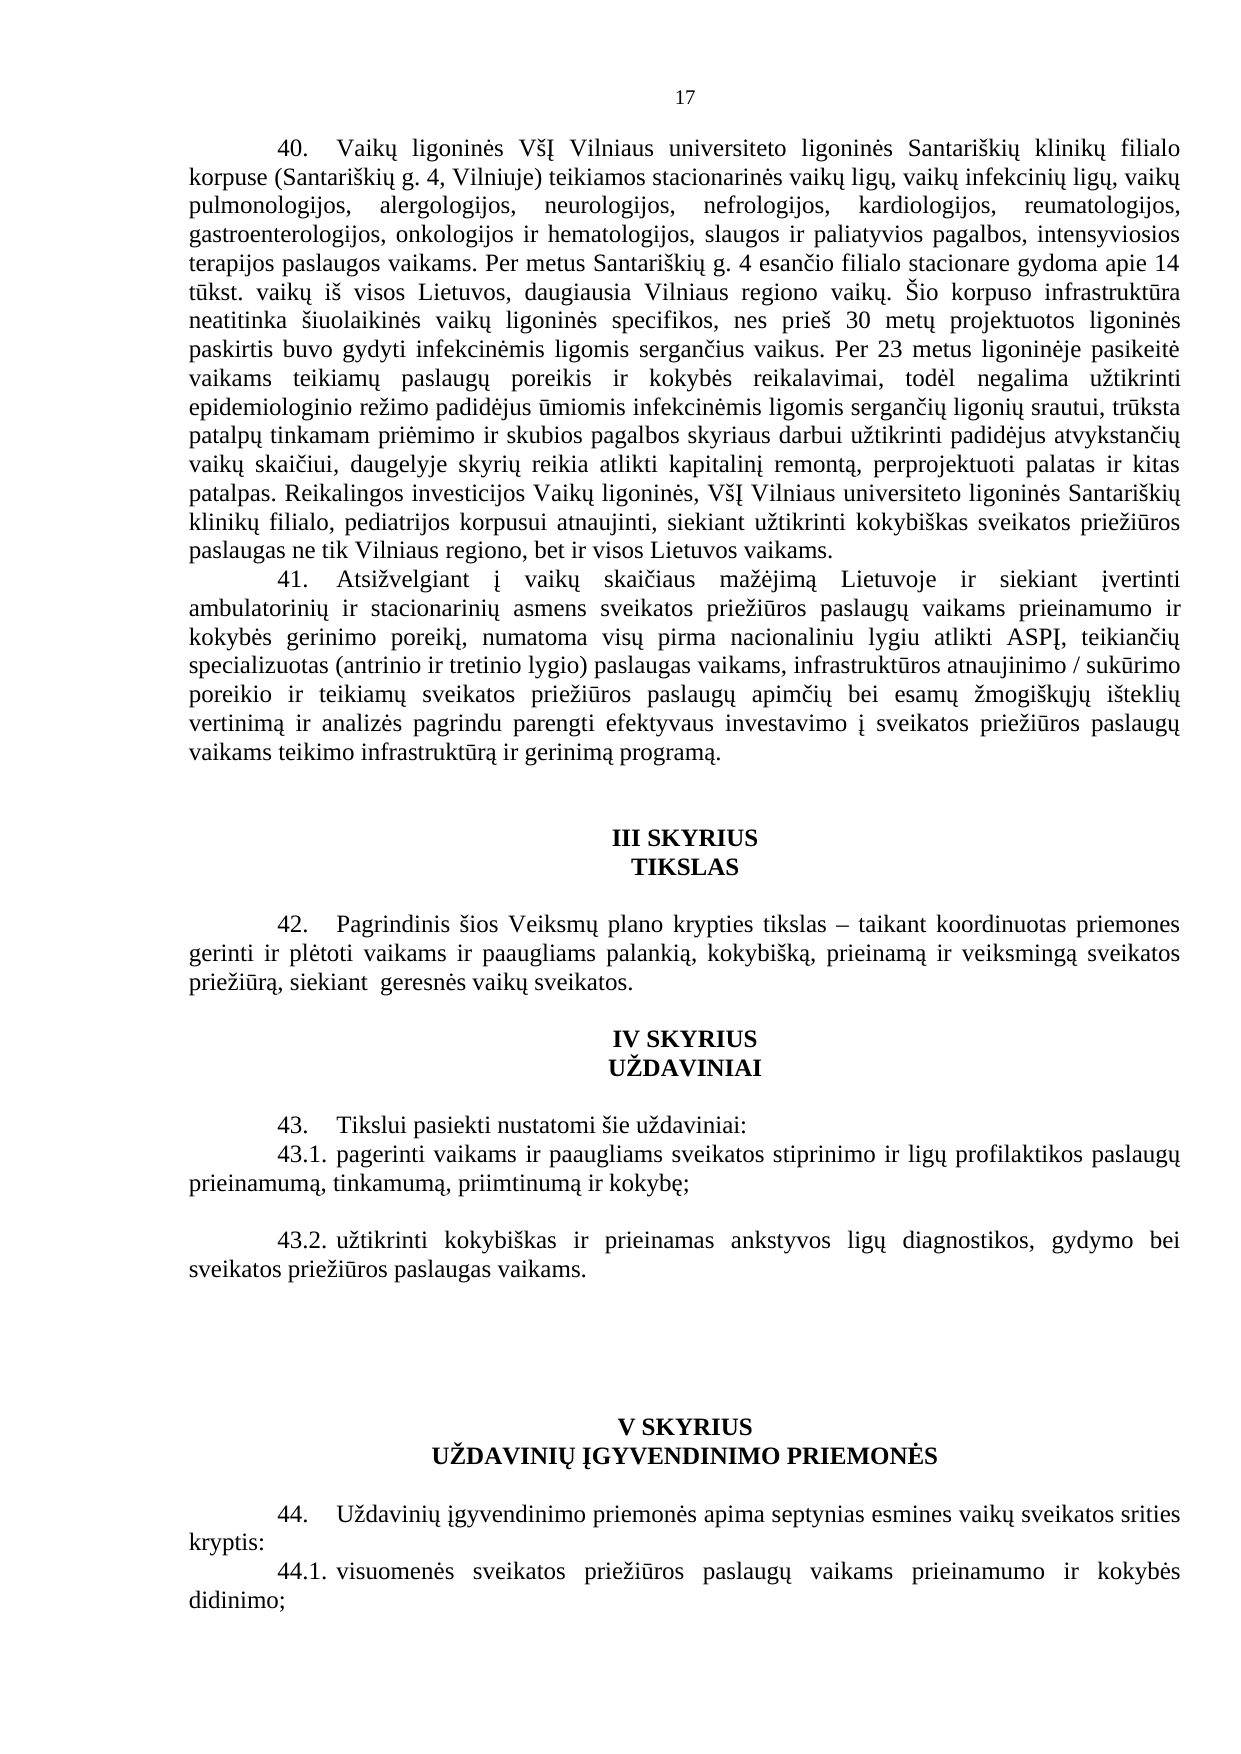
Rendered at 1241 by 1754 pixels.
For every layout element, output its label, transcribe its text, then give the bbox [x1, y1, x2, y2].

text 42. Pagrindinis šios Veiksmų plano krypties tikslas – taikant koordinuotas priemones gerinti ir plėtoti vaikams ir paaugliams palankią, kokybišką, prieinamą ir veiksmingą sveikatos priežiūrą, siekiant geresnės vaikų sveikatos. [188, 909, 1181, 996]
text IV SKYRIUS [188, 1024, 1181, 1053]
text V SKYRIUS [188, 1412, 1181, 1441]
text 41. Atsižvelgiant į vaikų skaičiaus mažėjimą Lietuvoje ir siekiant įvertinti ambulatorinių ir stacionarinių asmens sveikatos priežiūros paslaugų vaikams prieinamumo ir kokybės gerinimo poreikį, numatoma visų pirma nacionaliniu lygiu atlikti ASPĮ, teikiančių specializuotas (antrinio ir tretinio lygio) paslaugas vaikams, infrastruktūros atnaujinimo / sukūrimo poreikio ir teikiamų sveikatos priežiūros paslaugų apimčių bei esamų žmogiškųjų išteklių vertinimą ir analizės pagrindu parengti efektyvaus investavimo į sveikatos priežiūros paslaugų vaikams teikimo infrastruktūrą ir gerinimą programą. [188, 564, 1181, 766]
text 43. Tikslui pasiekti nustatomi šie uždaviniai: [188, 1111, 1181, 1139]
text 44. Uždavinių įgyvendinimo priemonės apima septynias esmines vaikų sveikatos srities kryptis: [188, 1499, 1181, 1556]
text 40. Vaikų ligoninės VšĮ Vilniaus universiteto ligoninės Santariškių klinikų filialo korpuse (Santariškių g. 4, Vilniuje) teikiamos stacionarinės vaikų ligų, vaikų infekcinių ligų, vaikų pulmonologijos, alergologijos, neurologijos, nefrologijos, kardiologijos, reumatologijos, gastroenterologijos, onkologijos ir hematologijos, slaugos ir paliatyvios pagalbos, intensyviosios terapijos paslaugos vaikams. Per metus Santariškių g. 4 esančio filialo stacionare gydoma apie 14 tūkst. vaikų iš visos Lietuvos, daugiausia Vilniaus regiono vaikų. Šio korpuso infrastruktūra neatitinka šiuolaikinės vaikų ligoninės specifikos, nes prieš 30 metų projektuotos ligoninės paskirtis buvo gydyti infekcinėmis ligomis sergančius vaikus. Per 23 metus ligoninėje pasikeitė vaikams teikiamų paslaugų poreikis ir kokybės reikalavimai, todėl negalima užtikrinti epidemiologinio režimo padidėjus ūmiomis infekcinėmis ligomis sergančių ligonių srautui, trūksta patalpų tinkamam priėmimo ir skubios pagalbos skyriaus darbui užtikrinti padidėjus atvykstančių vaikų skaičiui, daugelyje skyrių reikia atlikti kapitalinį remontą, perprojektuoti palatas ir kitas patalpas. Reikalingos investicijos Vaikų ligoninės, VšĮ Vilniaus universiteto ligoninės Santariškių klinikų filialo, pediatrijos korpusui atnaujinti, siekiant užtikrinti kokybiškas sveikatos priežiūros paslaugas ne tik Vilniaus regiono, bet ir visos Lietuvos vaikams. [188, 133, 1181, 564]
text 43.1. pagerinti vaikams ir paaugliams sveikatos stiprinimo ir ligų profilaktikos paslaugų prieinamumą, tinkamumą, priimtinumą ir kokybę; [188, 1139, 1181, 1197]
text 43.2. užtikrinti kokybiškas ir prieinamas ankstyvos ligų diagnostikos, gydymo bei sveikatos priežiūros paslaugas vaikams. [188, 1226, 1181, 1283]
text UŽDAVINIŲ ĮGYVENDINIMO PRIEMONĖS [188, 1441, 1181, 1470]
text 44.1. visuomenės sveikatos priežiūros paslaugų vaikams prieinamumo ir kokybės didinimo; [188, 1556, 1181, 1614]
text UŽDAVINIAI [188, 1053, 1181, 1082]
text TIKSLAS [188, 852, 1181, 881]
text III SKYRIUS [188, 823, 1181, 852]
